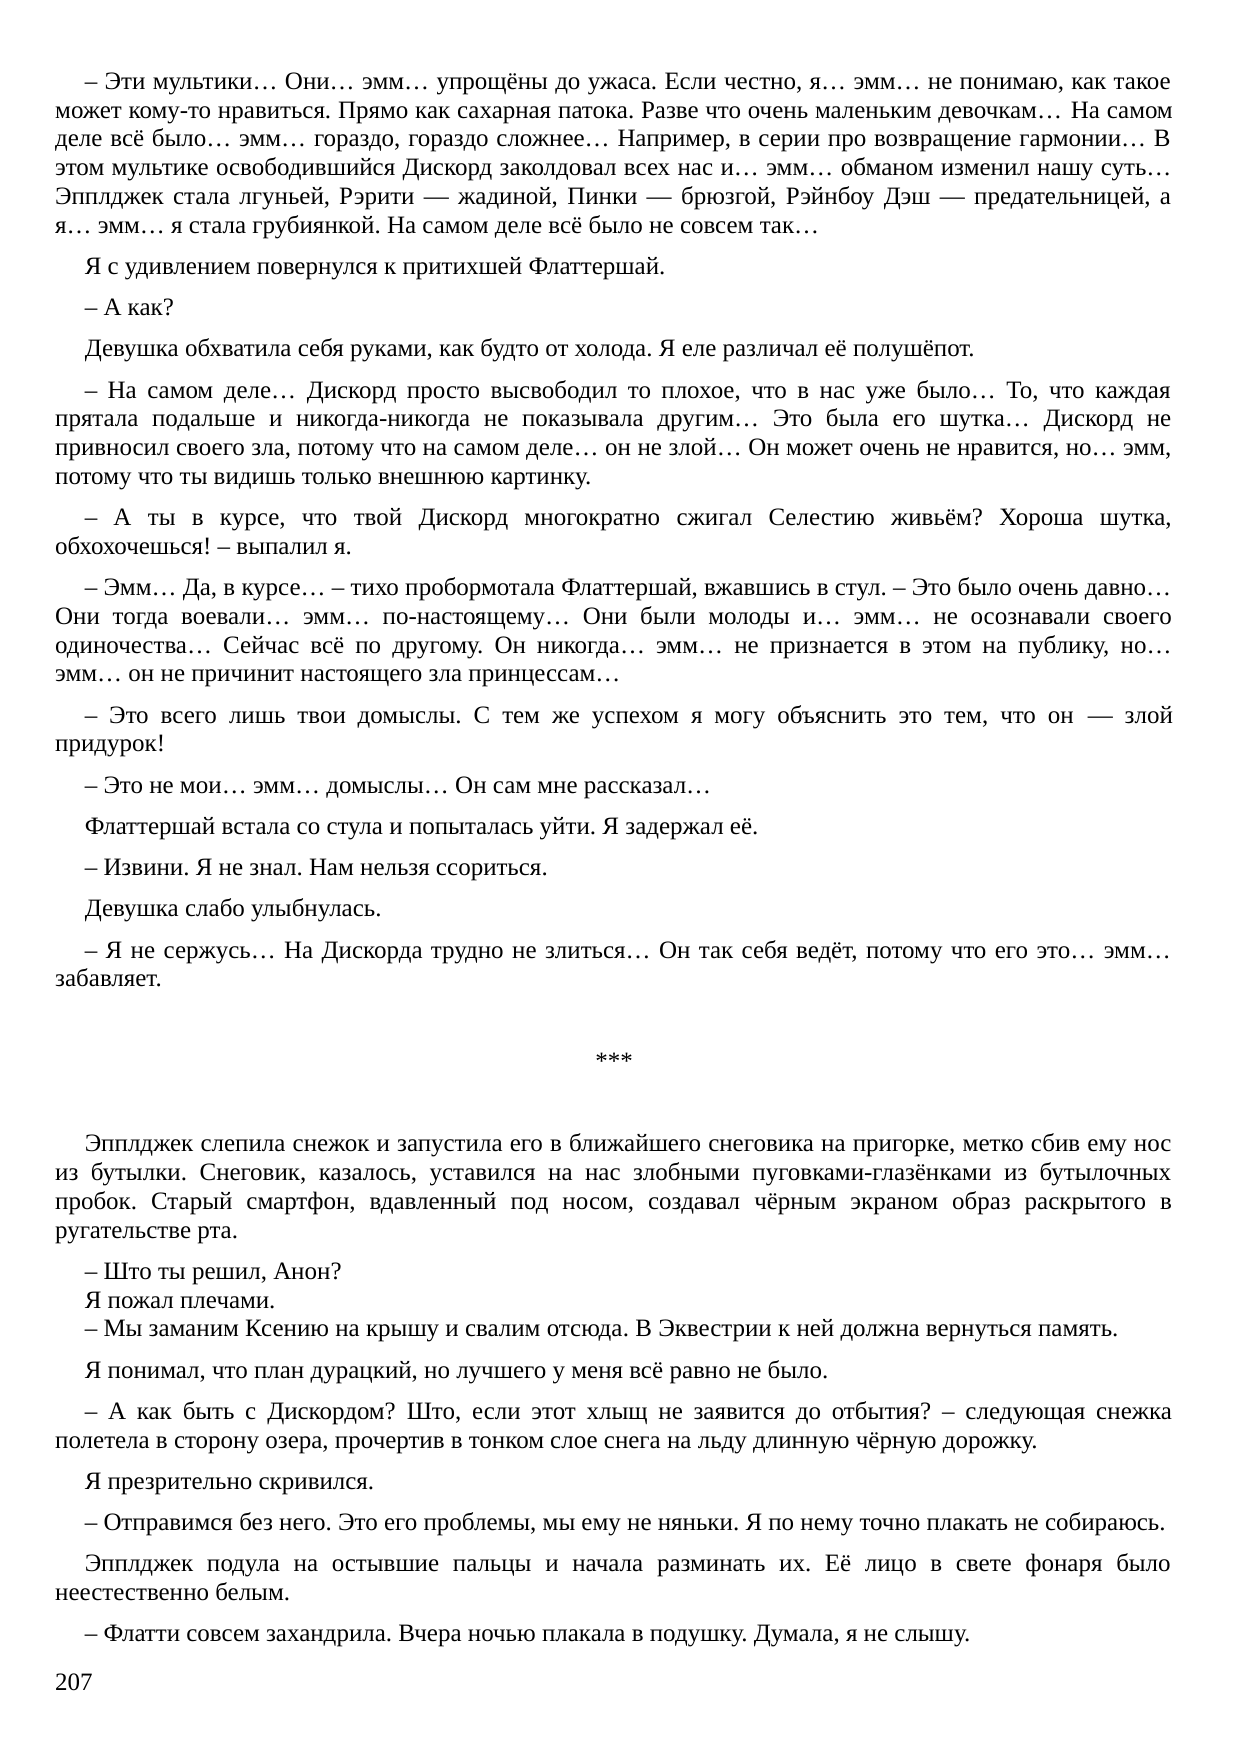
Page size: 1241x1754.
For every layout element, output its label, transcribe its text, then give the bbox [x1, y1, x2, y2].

text Флаттершай встала со стула и попыталась уйти. Я задержал её. [55, 811, 1173, 840]
text – Я не сержусь… На Дискорда трудно не злиться… Он так себя ведёт, потому что его это… эмм… забавляет. [55, 935, 1173, 992]
text – Мы заманим Ксению на крышу и свалим отсюда. В Эквестрии к ней должна вернуться память. [55, 1313, 1173, 1342]
text Я с удивлением повернулся к притихшей Флаттершай. [55, 251, 1173, 280]
text – Эти мультики… Они… эмм… упрощёны до ужаса. Если честно, я… эмм… не понимаю, как такое может кому-то нравиться. Прямо как сахарная патока. Разве что очень маленьким девочкам… На самом деле всё было… эмм… гораздо, гораздо сложнее… Например, в серии про возвращение гармонии… В этом мультике освободившийся Дискорд заколдовал всех нас и… эмм… обманом изменил нашу суть… Эпплджек стала лгуньей, Рэрити — жадиной, Пинки — брюзгой, Рэйнбоу Дэш — предательницей, а я… эмм… я стала грубиянкой. На самом деле всё было не совсем так… [55, 66, 1173, 238]
text Я понимал, что план дурацкий, но лучшего у меня всё равно не было. [55, 1355, 1173, 1383]
text Эпплджек подула на остывшие пальцы и начала разминать их. Её лицо в свете фонаря было неестественно белым. [55, 1548, 1173, 1606]
text – На самом деле… Дискорд просто высвободил то плохое, что в нас уже было… То, что каждая прятала подальше и никогда-никогда не показывала другим… Это была его шутка… Дискорд не привносил своего зла, потому что на самом деле… он не злой… Он может очень не нравится, но… эмм, потому что ты видишь только внешнюю картинку. [55, 375, 1173, 490]
text – Это не мои… эмм… домыслы… Он сам мне рассказал… [55, 770, 1173, 798]
text Я пожал плечами. [55, 1285, 1173, 1313]
text – Извини. Я не знал. Нам нельзя ссориться. [55, 852, 1173, 881]
text Я презрительно скривился. [55, 1466, 1173, 1495]
text – А ты в курсе, что твой Дискорд многократно сжигал Селестию живьём? Хороша шутка, обхохочешься! – выпалил я. [55, 502, 1173, 560]
text – Эмм… Да, в курсе… – тихо пробормотала Флаттершай, вжавшись в стул. – Это было очень давно… Они тогда воевали… эмм… по-настоящему… Они были молоды и… эмм… не осознавали своего одиночества… Сейчас всё по другому. Он никогда… эмм… не признается в этом на публику, но… эмм… он не причинит настоящего зла принцессам… [55, 572, 1173, 687]
text – Флатти совсем захандрила. Вчера ночью плакала в подушку. Думала, я не слышу. [55, 1618, 1173, 1647]
text Эпплджек слепила снежок и запустила его в ближайшего снеговика на пригорке, метко сбив ему нос из бутылки. Снеговик, казалось, уставился на нас злобными пуговками-глазёнками из бутылочных пробок. Старый смартфон, вдавленный под носом, создавал чёрным экраном образ раскрытого в ругательстве рта. [55, 1128, 1173, 1243]
text *** [55, 1046, 1173, 1075]
text – Это всего лишь твои домыслы. С тем же успехом я могу объяснить это тем, что он — злой придурок! [55, 700, 1173, 757]
text Девушка слабо улыбнулась. [55, 893, 1173, 922]
text – А как? [55, 292, 1173, 321]
text – Што ты решил, Анон? [55, 1256, 1173, 1285]
text Девушка обхватила себя руками, как будто от холода. Я еле различал её полушёпот. [55, 333, 1173, 362]
text – Отправимся без него. Это его проблемы, мы ему не няньки. Я по нему точно плакать не собираюсь. [55, 1507, 1173, 1536]
text – А как быть с Дискордом? Што, если этот хлыщ не заявится до отбытия? – следующая снежка полетела в сторону озера, прочертив в тонком слое снега на льду длинную чёрную дорожку. [55, 1396, 1173, 1453]
